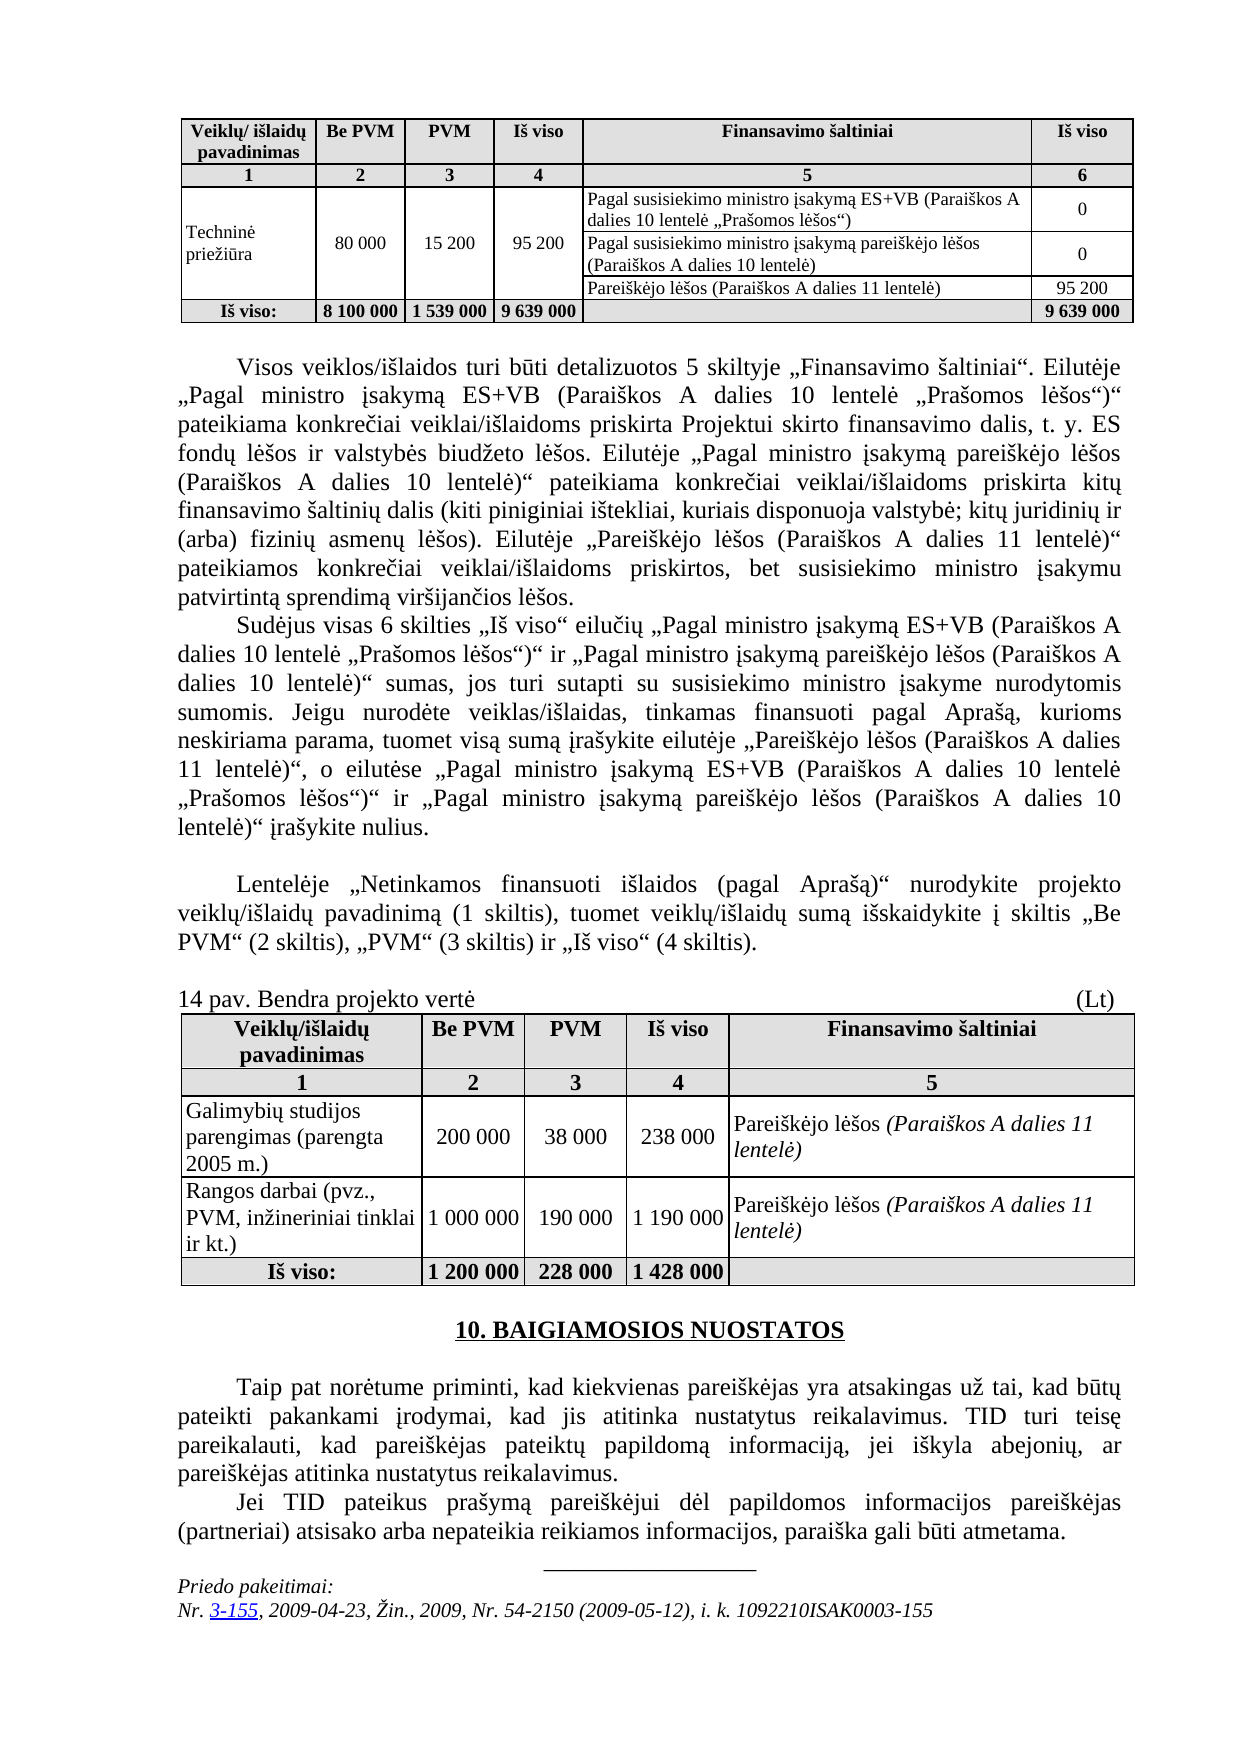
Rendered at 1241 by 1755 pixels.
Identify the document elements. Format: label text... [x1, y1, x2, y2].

text Lentelėje „Netinkamos finansuoti išlaidos (pagal Aprašą)“ nurodykite projekto veiklų/išlaidų pavadinimą (1 skiltis), tuomet veiklų/išlaidų sumą išskaidykite į skiltis „Be PVM“ (2 skiltis), „PVM“ (3 skiltis) ir „Iš viso“ (4 skiltis). [177, 869, 1122, 956]
text Visos veiklos/išlaidos turi būti detalizuotos 5 skiltyje „Finansavimo šaltiniai“. Eilutėje „Pagal ministro įsakymą ES+VB (Paraiškos A dalies 10 lentelė „Prašomos lėšos“)“ pateikiama konkrečiai veiklai/išlaidoms priskirta Projektui skirto finansavimo dalis, t. y. ES fondų lėšos ir valstybės biudžeto lėšos. Eilutėje „Pagal ministro įsakymą pareiškėjo lėšos (Paraiškos A dalies 10 lentelė)“ pateikiama konkrečiai veiklai/išlaidoms priskirta kitų finansavimo šaltinių dalis (kiti piniginiai ištekliai, kuriais disponuoja valstybė; kitų juridinių ir (arba) fizinių asmenų lėšos). Eilutėje „Pareiškėjo lėšos (Paraiškos A dalies 11 lentelė)“ pateikiamos konkrečiai veiklai/išlaidoms priskirtos, bet susisiekimo ministro įsakymu patvirtintą sprendimą viršijančios lėšos. [177, 352, 1122, 611]
text Nr. 3-155, 2009-04-23, Žin., 2009, Nr. 54-2150 (2009-05-12), i. k. 1092210ISAK0003-155 [177, 1598, 1122, 1622]
table_cell [584, 300, 1031, 322]
table_cell Pareiškėjo lėšos (Paraiškos A dalies 11 lentelė) [730, 1178, 1134, 1257]
table_cell Galimybių studijos parengimas (parengta 2005 m.) [182, 1097, 421, 1176]
table_cell Rangos darbai (pvz., PVM, inžineriniai tinklai ir kt.) [182, 1178, 421, 1257]
table_header Finansavimo šaltiniai [730, 1015, 1134, 1067]
table_header Veiklų/ išlaidų pavadinimas [182, 120, 315, 163]
table_cell 190 000 [525, 1178, 626, 1257]
table_cell 1 190 000 [627, 1178, 728, 1257]
table_cell Techninė priežiūra [182, 188, 315, 298]
table_header Iš viso [627, 1015, 728, 1067]
table_cell 5 [584, 165, 1031, 186]
table_cell 38 000 [525, 1097, 626, 1176]
table_cell 3 [525, 1069, 626, 1095]
table_cell 1 [182, 165, 315, 186]
table_cell 80 000 [317, 188, 404, 298]
table_cell 1 000 000 [423, 1178, 524, 1257]
table_cell Iš viso: [182, 1258, 421, 1284]
table_cell 228 000 [525, 1258, 626, 1284]
table_cell 5 [730, 1069, 1134, 1095]
table_header PVM [525, 1015, 626, 1067]
table_cell 1 539 000 [406, 300, 493, 322]
table_cell 9 639 000 [1032, 300, 1132, 322]
table_cell 8 100 000 [317, 300, 404, 322]
table_cell 15 200 [406, 188, 493, 298]
table_cell 95 200 [495, 188, 582, 298]
table_cell Iš viso: [182, 300, 315, 322]
table_cell [730, 1258, 1134, 1284]
text Priedo pakeitimai: [177, 1573, 1122, 1598]
table_cell 2 [317, 165, 404, 186]
table_cell 238 000 [627, 1097, 728, 1176]
table_header Veiklų/išlaidų pavadinimas [182, 1015, 421, 1067]
text Taip pat norėtume priminti, kad kiekvienas pareiškėjas yra atsakingas už tai, kad būtų pateikti pakankami įrodymai, kad jis atitinka nustatytus reikalavimus. TID turi teisę pareikalauti, kad pareiškėjas pateiktų papildomą informaciją, jei iškyla abejonių, ar pareiškėjas atitinka nustatytus reikalavimus. [177, 1372, 1122, 1487]
table_cell Pareiškėjo lėšos (Paraiškos A dalies 11 lentelė) [584, 277, 1031, 298]
table_cell 4 [495, 165, 582, 186]
table_header PVM [406, 120, 493, 163]
table_header Be PVM [423, 1015, 524, 1067]
table_cell 200 000 [423, 1097, 524, 1176]
table_header Iš viso [1032, 120, 1132, 163]
table_cell 4 [627, 1069, 728, 1095]
table_cell 95 200 [1032, 277, 1132, 298]
table_cell 9 639 000 [495, 300, 582, 322]
table_cell Pagal susisiekimo ministro įsakymą pareiškėjo lėšos (Paraiškos A dalies 10 lentelė) [584, 232, 1031, 275]
text Jei TID pateikus prašymą pareiškėjui dėl papildomos informacijos pareiškėjas (partneriai) atsisako arba nepateikia reikiamos informacijos, paraiška gali būti atmetama. [177, 1487, 1122, 1545]
table_cell 2 [423, 1069, 524, 1095]
text 10. BAIGIAMOSIOS NUOSTATOS [177, 1315, 1122, 1343]
table_cell 1 428 000 [627, 1258, 728, 1284]
table_cell Pareiškėjo lėšos (Paraiškos A dalies 11 lentelė) [730, 1097, 1134, 1176]
table_cell 3 [406, 165, 493, 186]
table_cell 6 [1032, 165, 1132, 186]
table_header Finansavimo šaltiniai [584, 120, 1031, 163]
table_header Iš viso [495, 120, 582, 163]
text _________________ [177, 1545, 1122, 1573]
text 14 pav. Bendra projekto vertė (Lt) [177, 984, 1122, 1013]
table_cell 0 [1032, 232, 1132, 275]
table_cell 1 [182, 1069, 421, 1095]
text Sudėjus visas 6 skilties „Iš viso“ eilučių „Pagal ministro įsakymą ES+VB (Paraiškos A dalies 10 lentelė „Prašomos lėšos“)“ ir „Pagal ministro įsakymą pareiškėjo lėšos (Paraiškos A dalies 10 lentelė)“ sumas, jos turi sutapti su susisiekimo ministro įsakyme nurodytomis sumomis. Jeigu nurodėte veiklas/išlaidas, tinkamas finansuoti pagal Aprašą, kurioms neskiriama parama, tuomet visą sumą įrašykite eilutėje „Pareiškėjo lėšos (Paraiškos A dalies 11 lentelė)“, o eilutėse „Pagal ministro įsakymą ES+VB (Paraiškos A dalies 10 lentelė „Prašomos lėšos“)“ ir „Pagal ministro įsakymą pareiškėjo lėšos (Paraiškos A dalies 10 lentelė)“ įrašykite nulius. [177, 611, 1122, 841]
table_cell Pagal susisiekimo ministro įsakymą ES+VB (Paraiškos A dalies 10 lentelė „Prašomos lėšos“) [584, 188, 1031, 231]
table_header Be PVM [317, 120, 404, 163]
table_cell 0 [1032, 188, 1132, 231]
table_cell 1 200 000 [423, 1258, 524, 1284]
